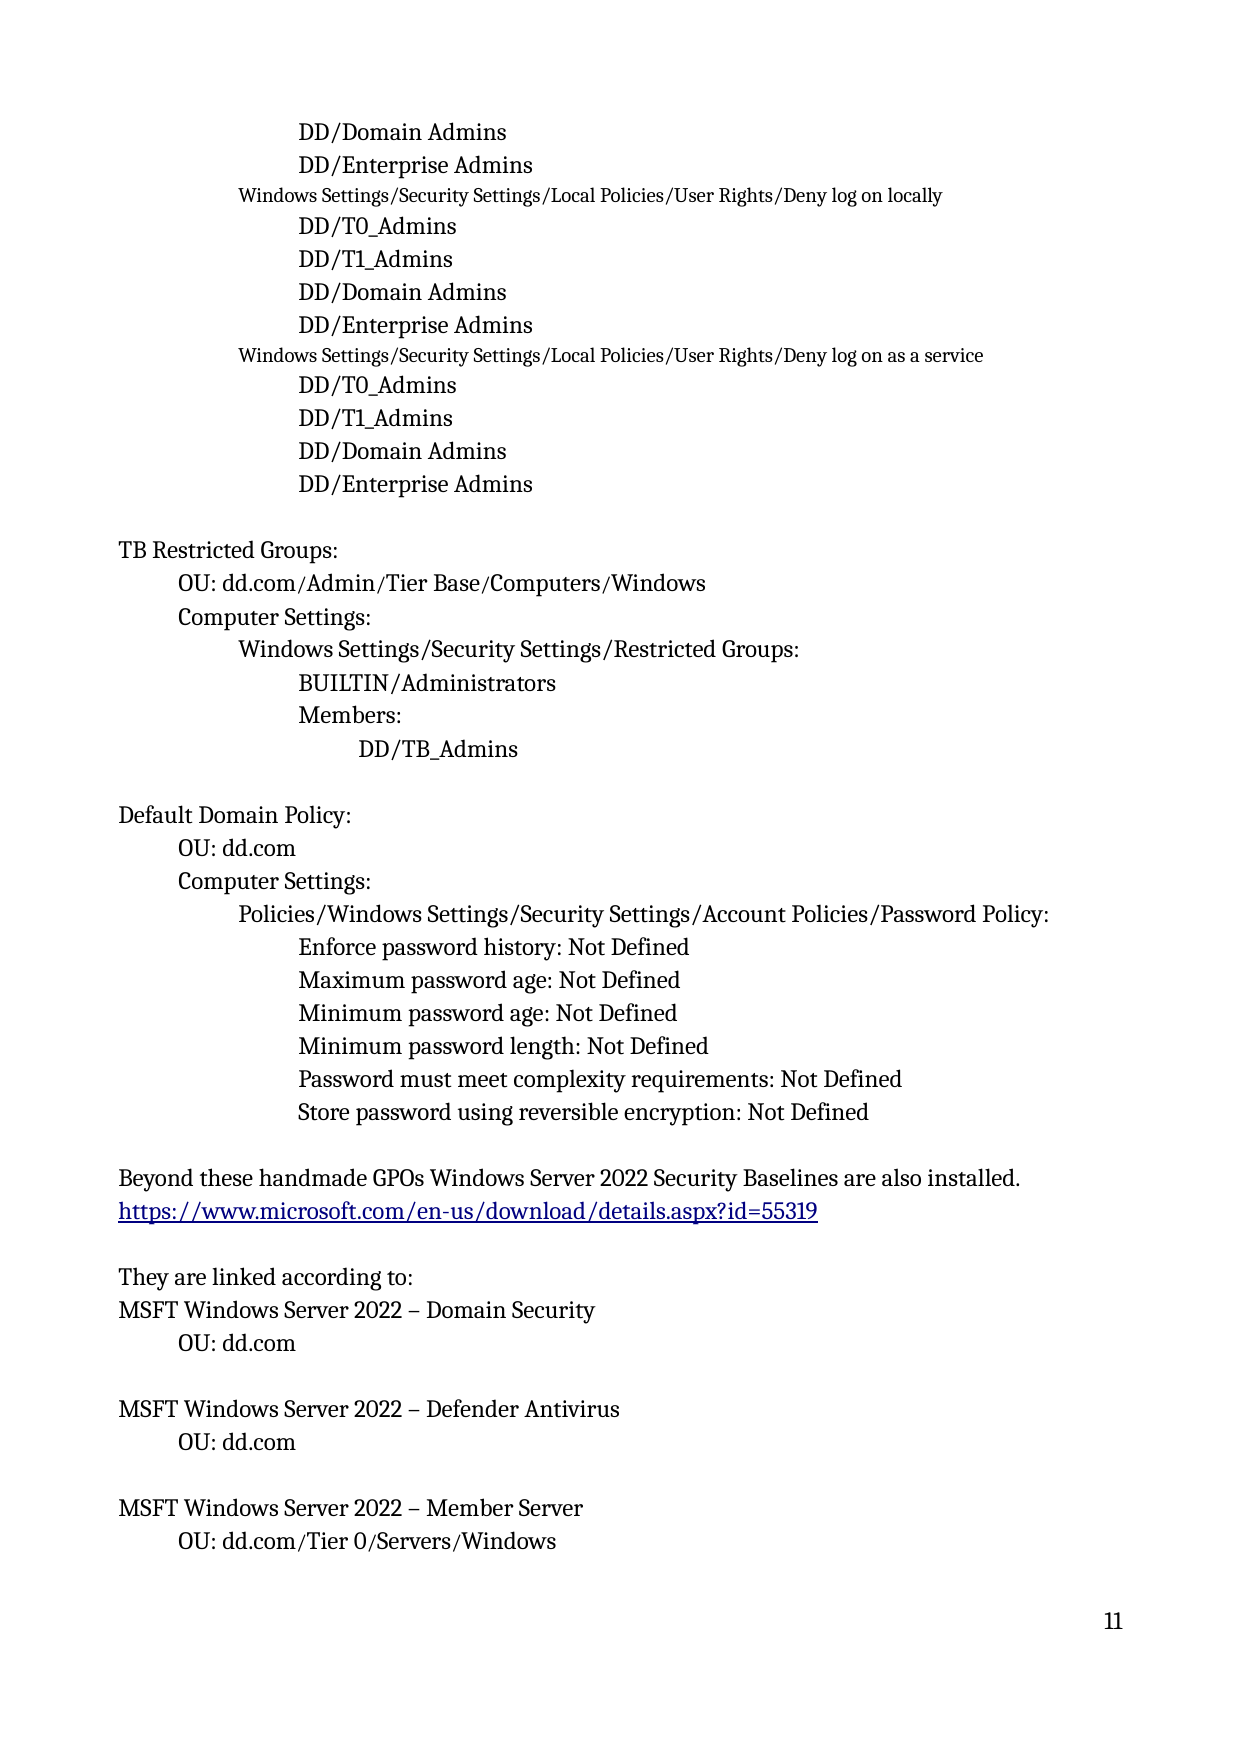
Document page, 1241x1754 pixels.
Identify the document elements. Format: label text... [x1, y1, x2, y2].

text DD/T1_Admins [118, 245, 1122, 273]
text DD/T1_Admins [118, 404, 1122, 433]
text Windows Settings/Security Settings/Local Policies/User Rights/Deny log on as a service [118, 344, 1122, 368]
text MSFT Windows Server 2022 – Member Server [118, 1494, 1122, 1523]
text OU: dd.com/Tier 0/Servers/Windows [118, 1527, 1122, 1556]
text Enforce password history: Not Defined [118, 933, 1122, 961]
text MSFT Windows Server 2022 – Domain Security [118, 1296, 1122, 1324]
text OU: dd.com/Admin/Tier Base/Computers/Windows [118, 569, 1122, 598]
text BUILTIN/Administrators [118, 668, 1122, 697]
text Computer Settings: [118, 602, 1122, 631]
text DD/Domain Admins [118, 118, 1122, 147]
text DD/Enterprise Admins [118, 151, 1122, 180]
text Minimum password length: Not Defined [118, 1032, 1122, 1060]
text DD/T0_Admins [118, 212, 1122, 240]
text Maximum password age: Not Defined [118, 966, 1122, 994]
text Minimum password age: Not Defined [118, 999, 1122, 1027]
text Store password using reversible encryption: Not Defined [118, 1098, 1122, 1126]
text Members: [118, 701, 1122, 730]
text Computer Settings: [118, 867, 1122, 895]
text Policies/Windows Settings/Security Settings/Account Policies/Password Policy: [118, 899, 1122, 928]
text Password must meet complexity requirements: Not Defined [118, 1065, 1122, 1093]
text DD/TB_Admins [118, 734, 1122, 763]
text Windows Settings/Security Settings/Restricted Groups: [118, 635, 1122, 664]
text TB Restricted Groups: [118, 536, 1122, 565]
text MSFT Windows Server 2022 – Defender Antivirus [118, 1395, 1122, 1424]
text OU: dd.com [118, 1329, 1122, 1358]
text DD/Domain Admins [118, 437, 1122, 466]
text Default Domain Policy: [118, 801, 1122, 829]
text DD/T0_Admins [118, 371, 1122, 400]
text DD/Domain Admins [118, 278, 1122, 306]
text DD/Enterprise Admins [118, 470, 1122, 499]
text Beyond these handmade GPOs Windows Server 2022 Security Baselines are also installed. https://www.microsoft.com/en-us/download/details.aspx?id=55319 [118, 1164, 1122, 1226]
text OU: dd.com [118, 1428, 1122, 1457]
text They are linked according to: [118, 1263, 1122, 1292]
text DD/Enterprise Admins [118, 311, 1122, 339]
text OU: dd.com [118, 833, 1122, 862]
text Windows Settings/Security Settings/Local Policies/User Rights/Deny log on locally [118, 184, 1122, 208]
